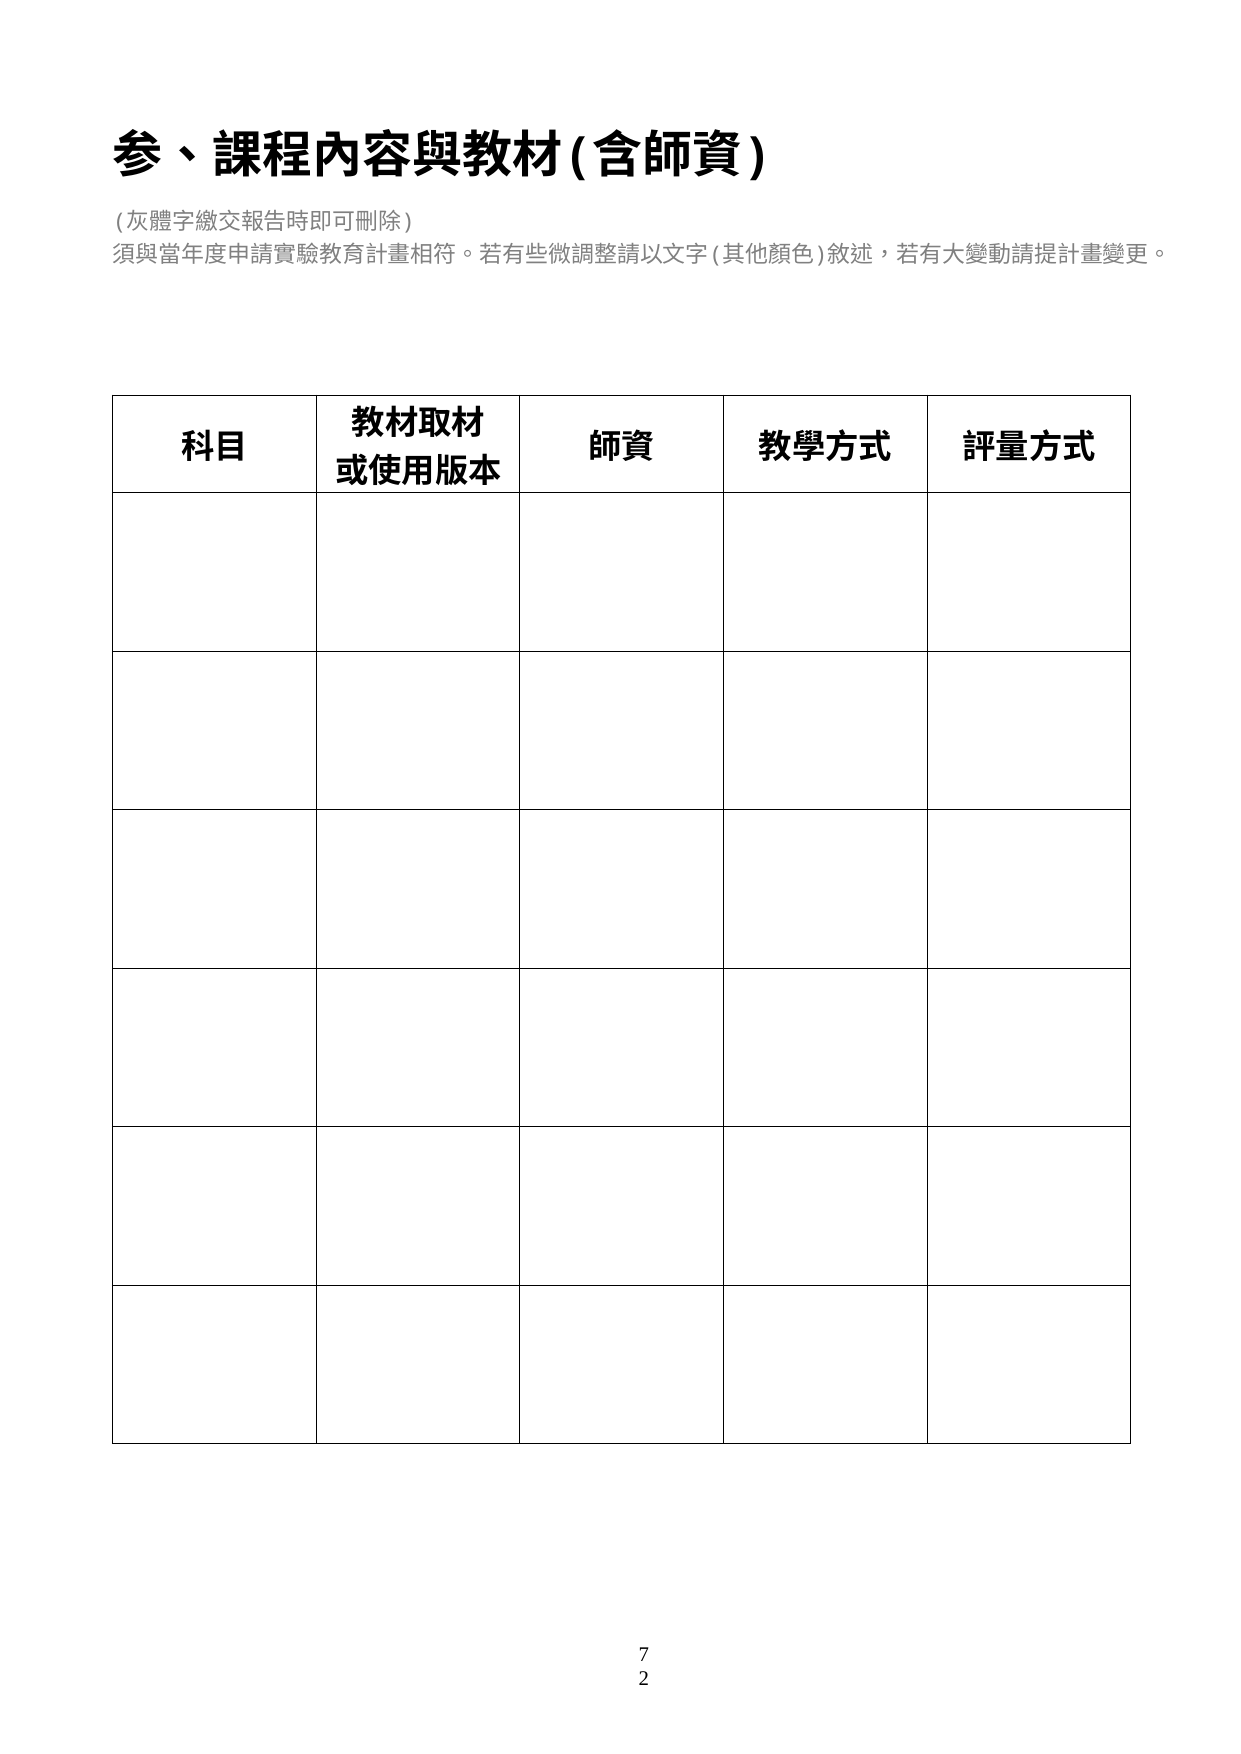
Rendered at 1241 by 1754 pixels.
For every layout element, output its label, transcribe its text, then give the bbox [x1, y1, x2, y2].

table_cell [113, 1127, 316, 1285]
text 参、課程內容與教材(含師資) [112, 78, 1167, 203]
table_cell [317, 1286, 519, 1443]
table_header 師資 [520, 396, 723, 492]
table_cell [113, 969, 316, 1126]
text 須與當年度申請實驗教育計畫相符。若有些微調整請以文字(其他顏色)敘述，若有大變動請提計畫變更。 [113, 236, 1167, 269]
table_cell [724, 810, 927, 968]
text (灰體字繳交報告時即可刪除) [112, 203, 1167, 236]
table_cell [520, 652, 723, 809]
table_cell [928, 810, 1130, 968]
table_cell [317, 652, 519, 809]
table_header 教學方式 [724, 396, 927, 492]
table_cell [520, 1286, 723, 1443]
table_cell [113, 810, 316, 968]
table_cell [113, 493, 316, 651]
table_cell [520, 493, 723, 651]
table_cell [317, 493, 519, 651]
table_cell [317, 969, 519, 1126]
table_cell [113, 1286, 316, 1443]
table_cell [520, 810, 723, 968]
table_cell [520, 969, 723, 1126]
table_cell [928, 1127, 1130, 1285]
table_cell [724, 969, 927, 1126]
table_cell [928, 969, 1130, 1126]
table_cell [724, 493, 927, 651]
table_header 科目 [113, 396, 316, 492]
table_cell [113, 652, 316, 809]
table_cell [928, 1286, 1130, 1443]
table_cell [724, 1286, 927, 1443]
table_cell [724, 652, 927, 809]
table_cell [928, 493, 1130, 651]
table_cell [928, 652, 1130, 809]
table_cell [317, 1127, 519, 1285]
table_cell [317, 810, 519, 968]
table_cell [724, 1127, 927, 1285]
table_cell [520, 1127, 723, 1285]
table_header 教材取材 或使用版本 [317, 396, 519, 492]
table_header 評量方式 [928, 396, 1130, 492]
